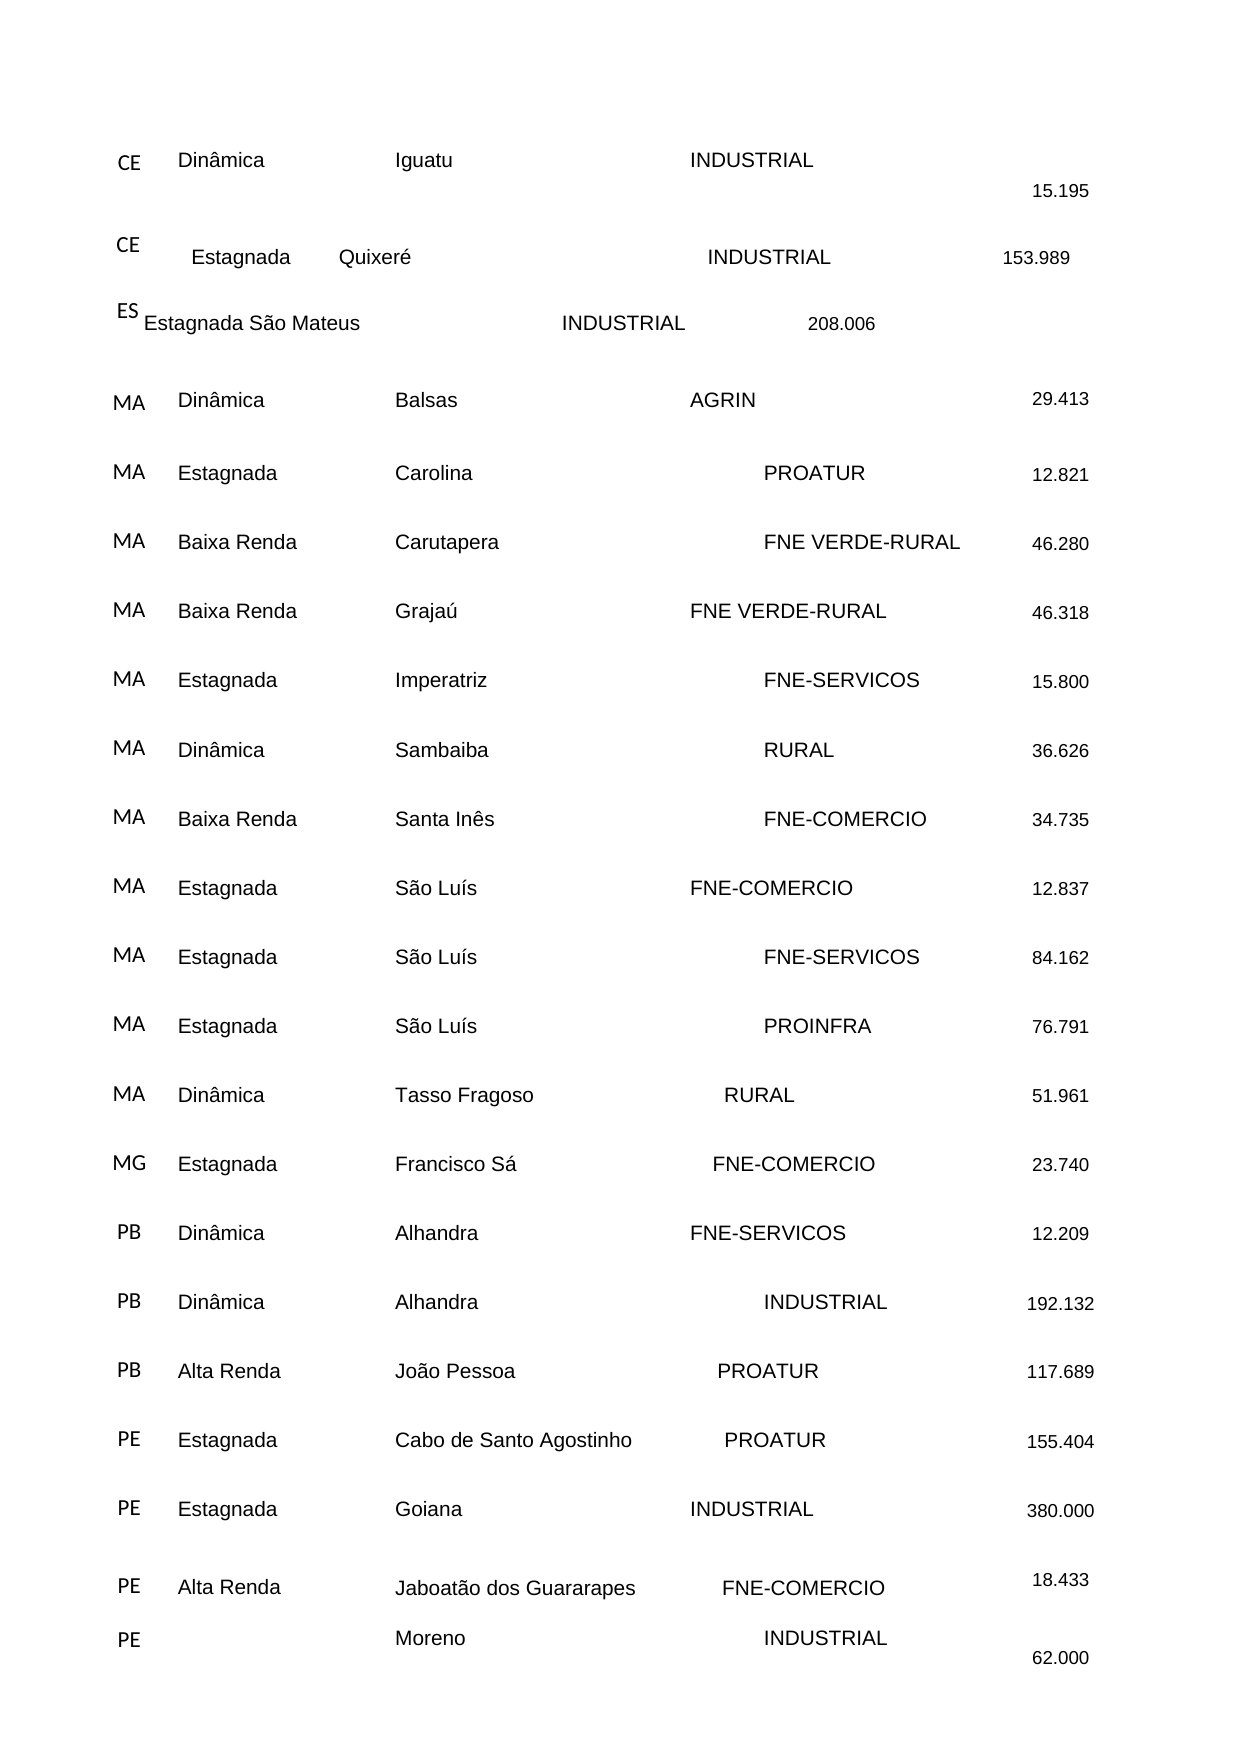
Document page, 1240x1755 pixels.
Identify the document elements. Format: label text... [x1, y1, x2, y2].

table_cell Alta Renda [178, 1318, 395, 1387]
table_cell Francisco Sá FNE-COMERCIO [395, 1111, 1027, 1180]
table_cell Alta Renda [178, 1525, 395, 1604]
table_cell MA [112, 1042, 178, 1111]
table_cell Alhandra FNE-SERVICOS [395, 1180, 1027, 1249]
table_cell 18.433 [1027, 1525, 1154, 1604]
table_cell 51.961 [1027, 1042, 1154, 1111]
table_cell Moreno INDUSTRIAL [395, 1604, 1027, 1673]
table_cell Dinâmica [178, 1249, 395, 1318]
table_cell Estagnada [178, 1111, 395, 1180]
table_cell Alhandra INDUSTRIAL [395, 1249, 1027, 1318]
table_cell 46.280 [1027, 489, 1154, 558]
table_cell Estagnada [178, 835, 395, 904]
table_cell 192.132 [1027, 1249, 1154, 1318]
table_cell 155.404 [1027, 1387, 1154, 1456]
table_cell João Pessoa PROATUR [395, 1318, 1027, 1387]
table_cell MG [112, 1111, 178, 1180]
table_cell Estagnada [178, 973, 395, 1042]
table_cell Carolina PROATUR [395, 420, 1027, 489]
table_cell PE [112, 1525, 178, 1604]
table_header Balsas AGRIN [395, 366, 1027, 420]
table_cell 36.626 [1027, 697, 1154, 766]
table_cell Baixa Renda [178, 766, 395, 835]
table_cell 12.209 [1027, 1180, 1154, 1249]
table_cell São Luís PROINFRA [395, 973, 1027, 1042]
table_cell CE [116, 148, 178, 180]
table_cell MA [112, 559, 178, 627]
table_cell Goiana INDUSTRIAL [395, 1456, 1027, 1525]
table_cell Dinâmica [178, 1180, 395, 1249]
table_cell Estagnada [178, 628, 395, 697]
table_cell PE [112, 1604, 178, 1673]
table_header MA [112, 366, 178, 420]
table_cell 76.791 [1027, 973, 1154, 1042]
table_cell Tasso Fragoso RURAL [395, 1042, 1027, 1111]
text 15.195 [118, 180, 1099, 201]
table_cell 62.000 [1027, 1604, 1154, 1673]
table_cell MA [112, 420, 178, 489]
table_cell 23.740 [1027, 1111, 1154, 1180]
table_cell PB [112, 1180, 178, 1249]
table_cell Iguatu INDUSTRIAL [395, 148, 987, 180]
table_cell São Luís FNE-COMERCIO [395, 835, 1027, 904]
table_cell 15.800 [1027, 628, 1154, 697]
table_cell 34.735 [1027, 766, 1154, 835]
table_cell MA [112, 904, 178, 973]
table_cell 46.318 [1027, 559, 1154, 627]
table_cell Estagnada [178, 904, 395, 973]
table_cell Dinâmica [178, 148, 395, 180]
table_cell Santa Inês FNE-COMERCIO [395, 766, 1027, 835]
table_cell MA [112, 835, 178, 904]
text CE Estagnada Quixeré INDUSTRIAL 153.989 [116, 230, 1154, 273]
table_cell Cabo de Santo Agostinho PROATUR [395, 1387, 1027, 1456]
table_cell Grajaú FNE VERDE-RURAL [395, 559, 1027, 627]
table_cell Dinâmica [178, 1042, 395, 1111]
table_cell PE [112, 1456, 178, 1525]
table_cell Jaboatão dos Guararapes FNE-COMERCIO [395, 1525, 1027, 1604]
text ES Estagnada São Mateus INDUSTRIAL 208.006 [117, 296, 1094, 340]
table_cell MA [112, 973, 178, 1042]
table_cell São Luís FNE-SERVICOS [395, 904, 1027, 973]
table_cell Baixa Renda [178, 489, 395, 558]
table_cell MA [112, 697, 178, 766]
table_cell MA [112, 628, 178, 697]
table_cell PB [112, 1249, 178, 1318]
table_cell 12.821 [1027, 420, 1154, 489]
table_header Dinâmica [178, 366, 395, 420]
table_cell Imperatriz FNE-SERVICOS [395, 628, 1027, 697]
table_cell Baixa Renda [178, 559, 395, 627]
table_cell Estagnada [178, 1387, 395, 1456]
table_cell [178, 1604, 395, 1673]
table_cell [987, 148, 1154, 180]
table_cell Sambaiba RURAL [395, 697, 1027, 766]
table_cell Carutapera FNE VERDE-RURAL [395, 489, 1027, 558]
table_cell 12.837 [1027, 835, 1154, 904]
table_cell Estagnada [178, 420, 395, 489]
table_cell 380.000 [1027, 1456, 1154, 1525]
table_cell Dinâmica [178, 697, 395, 766]
table_cell 117.689 [1027, 1318, 1154, 1387]
table_cell PE [112, 1387, 178, 1456]
table_cell MA [112, 489, 178, 558]
table_header 29.413 [1027, 366, 1154, 420]
table_cell Estagnada [178, 1456, 395, 1525]
table_cell 84.162 [1027, 904, 1154, 973]
table_cell MA [112, 766, 178, 835]
table_cell PB [112, 1318, 178, 1387]
